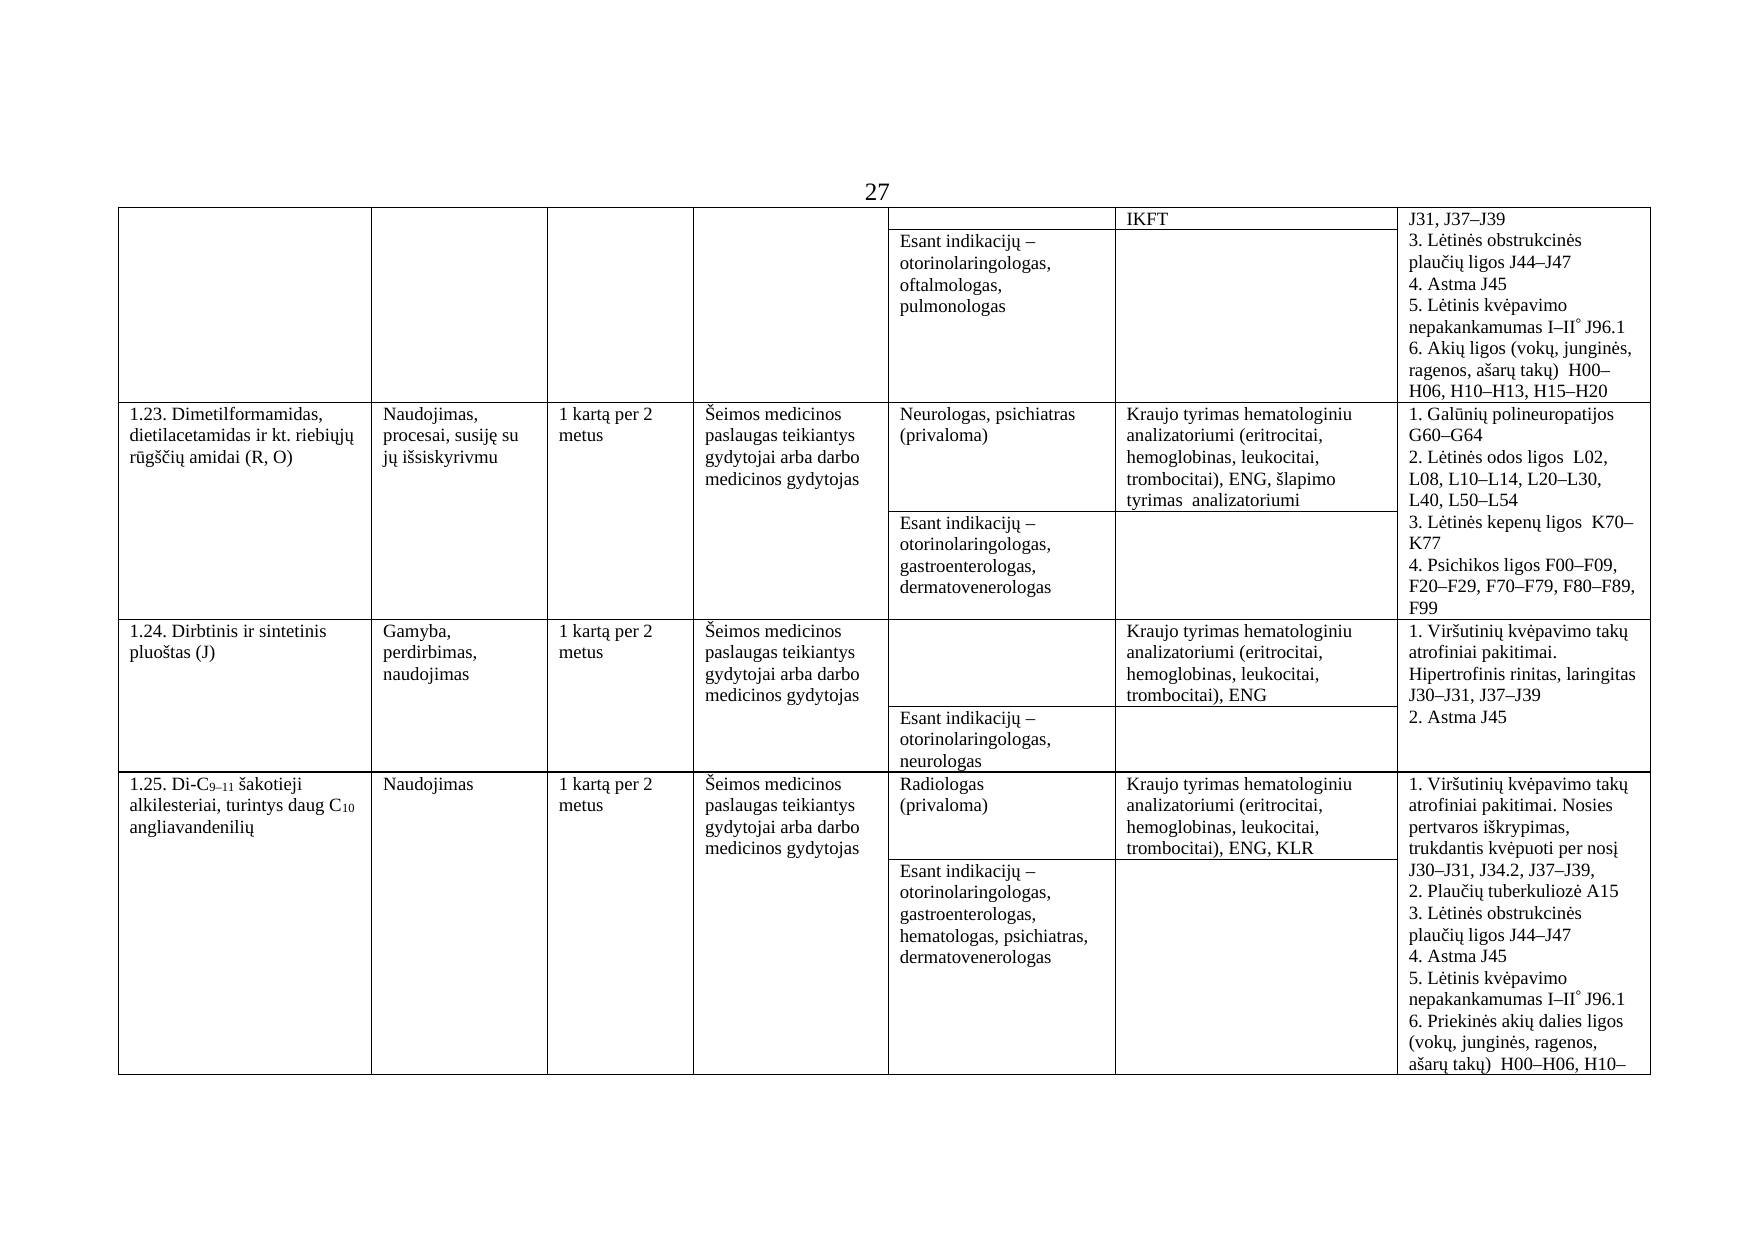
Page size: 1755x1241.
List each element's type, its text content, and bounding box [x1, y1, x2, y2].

table_cell 1. Viršutinių kvėpavimo takų atrofiniai pakitimai. Hipertrofinis rinitas, laringitas J30–J31, J37–J39 2. Astma J45 [1398, 620, 1650, 771]
table_cell 1.23. Dimetilformamidas, dietilacetamidas ir kt. riebiųjų rūgščių amidai (R, O) [119, 403, 371, 618]
table_cell [694, 208, 888, 402]
table_cell Kraujo tyrimas hematologiniu analizatoriumi (eritrocitai, hemoglobinas, leukocitai, trombocitai), ENG, šlapimo tyrimas analizatoriumi [1116, 403, 1397, 511]
table_cell Šeimos medicinos paslaugas teikiantys gydytojai arba darbo medicinos gydytojas [694, 620, 888, 771]
table_cell Radiologas (privaloma) [889, 773, 1115, 859]
table_cell Esant indikacijų –otorinolaringologas, gastroenterologas, hematologas, psichiatras, dermatovenerologas [889, 860, 1115, 1074]
table_cell [889, 208, 1115, 229]
table_cell Gamyba, perdirbimas, naudojimas [372, 620, 547, 771]
table_cell 1. Galūnių polineuropatijos G60–G64 2. Lėtinės odos ligos L02, L08, L10–L14, L20–L30, L40, L50–L54 3. Lėtinės kepenų ligos K70–K77 4. Psichikos ligos F00–F09, F20–F29, F70–F79, F80–F89, F99 [1398, 403, 1650, 618]
table_cell Šeimos medicinos paslaugas teikiantys gydytojai arba darbo medicinos gydytojas [694, 403, 888, 618]
table_cell Šeimos medicinos paslaugas teikiantys gydytojai arba darbo medicinos gydytojas [694, 773, 888, 1074]
table_cell [1116, 512, 1397, 618]
table_cell 1 kartą per 2 metus [548, 620, 693, 771]
table_cell [548, 208, 693, 402]
table_cell Esant indikacijų –otorinolaringologas, neurologas [889, 707, 1115, 771]
table_cell [1116, 230, 1397, 402]
table_cell [372, 208, 547, 402]
table_cell [119, 208, 371, 402]
table_cell Esant indikacijų –otorinolaringologas, gastroenterologas, dermatovenerologas [889, 512, 1115, 618]
table_cell 1.25. Di-C9–11 šakotieji alkilesteriai, turintys daug C10 angliavandenilių [119, 773, 371, 1074]
table_cell Naudojimas [372, 773, 547, 1074]
table_cell 1 kartą per 2 metus [548, 773, 693, 1074]
table_cell 1.24. Dirbtinis ir sintetinis pluoštas (J) [119, 620, 371, 771]
table_cell Neurologas, psichiatras (privaloma) [889, 403, 1115, 511]
table_cell Kraujo tyrimas hematologiniu analizatoriumi (eritrocitai, hemoglobinas, leukocitai, trombocitai), ENG [1116, 620, 1397, 706]
table_cell 1. Viršutinių kvėpavimo takų atrofiniai pakitimai. Nosies pertvaros iškrypimas, trukdantis kvėpuoti per nosį J30–J31, J34.2, J37–J39, 2. Plaučių tuberkuliozė A15 3. Lėtinės obstrukcinės plaučių ligos J44–J47 4. Astma J45 5. Lėtinis kvėpavimo nepakankamumas I–II J96.1 6. Priekinės akių dalies ligos (vokų, junginės, ragenos, ašarų takų) H00–H06, H10– [1398, 773, 1650, 1074]
table_cell Naudojimas, procesai, susiję su jų išsiskyrivmu [372, 403, 547, 618]
table_cell Esant indikacijų –otorinolaringologas, oftalmologas, pulmonologas [889, 230, 1115, 402]
table_cell Kraujo tyrimas hematologiniu analizatoriumi (eritrocitai, hemoglobinas, leukocitai, trombocitai), ENG, KLR [1116, 773, 1397, 859]
table_cell [889, 620, 1115, 706]
table_cell [1116, 860, 1397, 1074]
table_cell 1 kartą per 2 metus [548, 403, 693, 618]
table_cell [1116, 707, 1397, 771]
table_cell J31, J37–J39 3. Lėtinės obstrukcinės plaučių ligos J44–J47 4. Astma J45 5. Lėtinis kvėpavimo nepakankamumas I–II J96.1 6. Akių ligos (vokų, junginės, ragenos, ašarų takų) H00–H06, H10–H13, H15–H20 [1398, 208, 1650, 402]
table_cell IKFT [1116, 208, 1397, 229]
